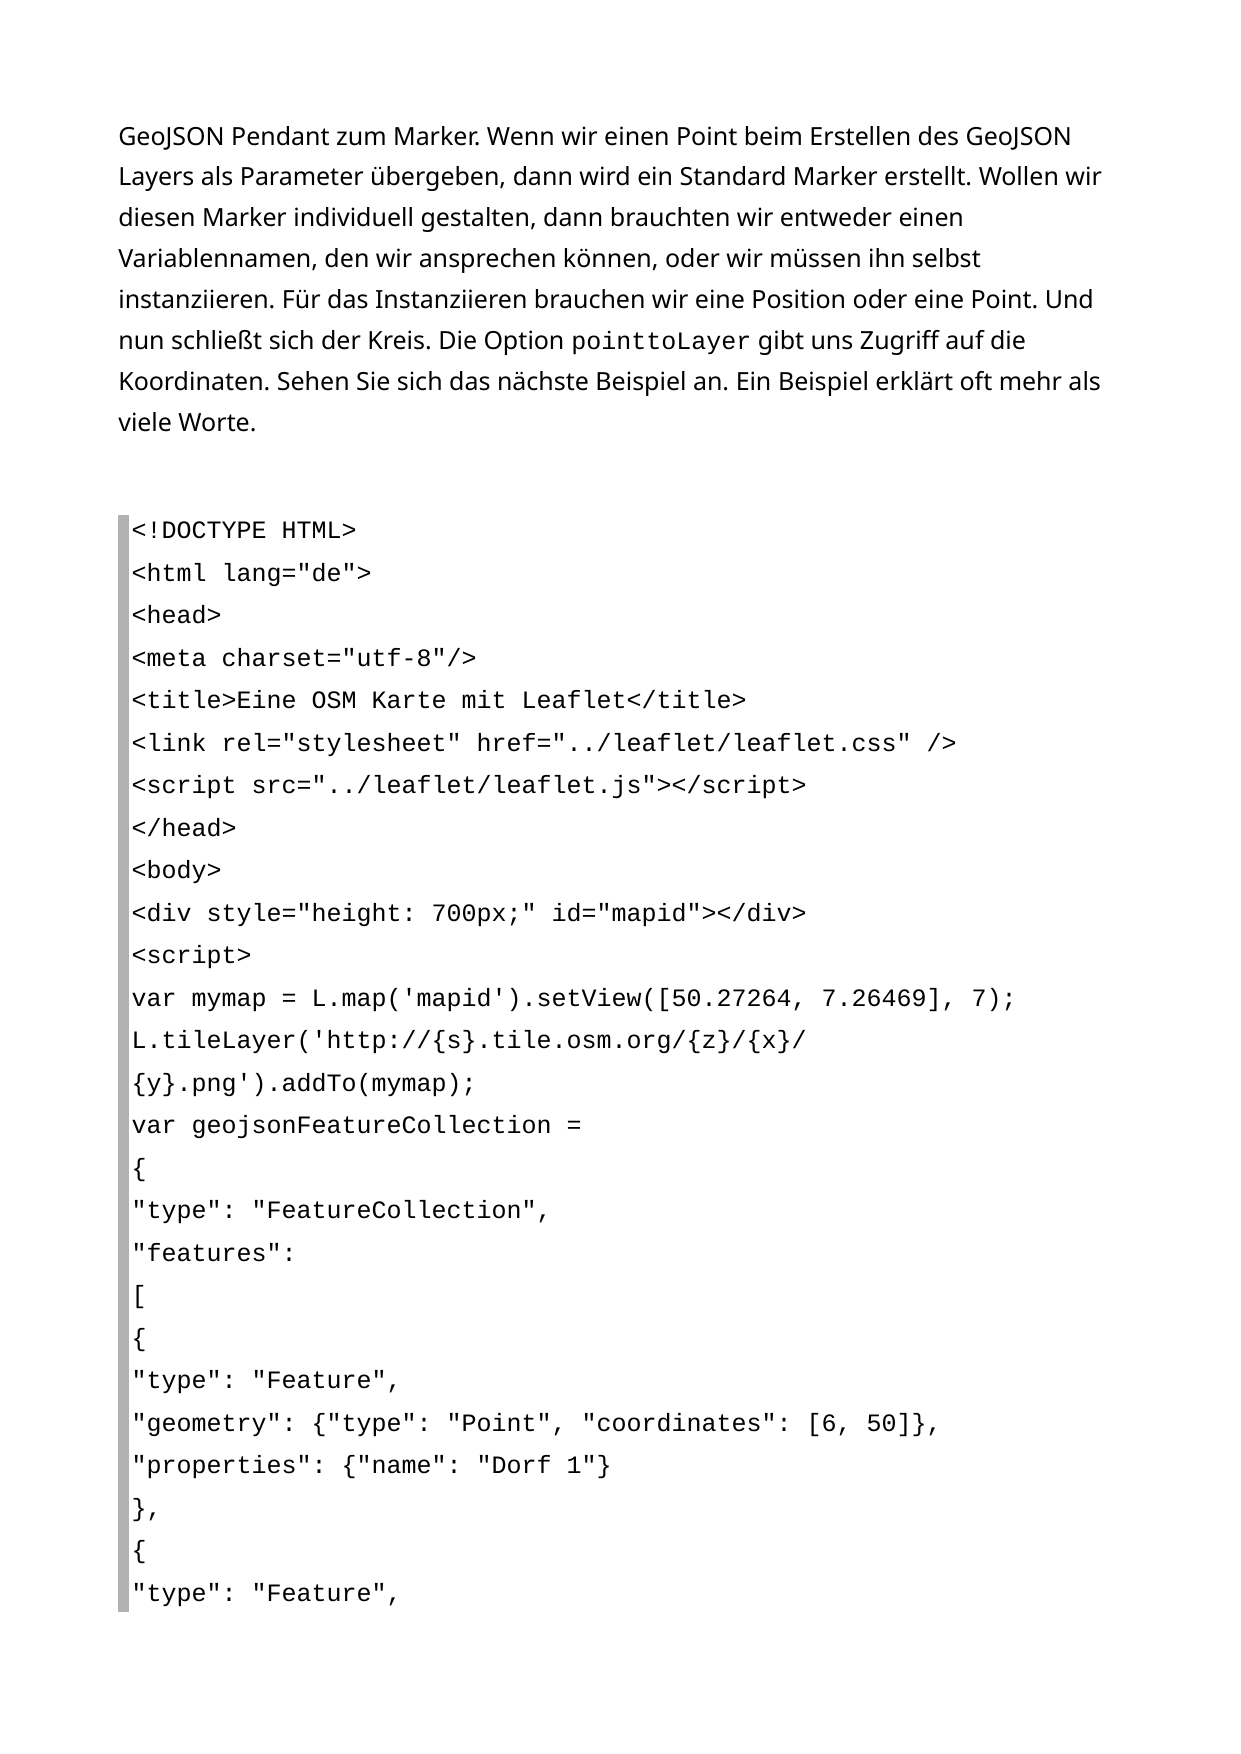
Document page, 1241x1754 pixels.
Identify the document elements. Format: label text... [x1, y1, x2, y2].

text "type": "Feature", [129, 1365, 1122, 1396]
text L.tileLayer('http://{s}.tile.osm.org/{z}/{x}/{y}.png').addTo(mymap); [129, 1025, 1122, 1099]
text [ [129, 1280, 1122, 1311]
text { [129, 1152, 1122, 1184]
text }, [129, 1492, 1122, 1524]
text "properties": {"name": "Dorf 1"} [129, 1450, 1122, 1481]
text { [129, 1322, 1122, 1354]
text GeoJSON Pendant zum Marker. Wenn wir einen Point beim Erstellen des GeoJSON Layers als Parameter übergeben, dann wird ein Standard Marker erstellt. Wollen wir diesen Marker individuell gestalten, dann brauchten wir entweder einen Variablennamen, den wir ansprechen können, oder wir müssen ihn selbst instanziieren. Für das Instanziieren brauchen wir eine Position oder eine Point. Und nun schließt sich der Kreis. Die Option pointtoLayer gibt uns Zugriff auf die Koordinaten. Sehen Sie sich das nächste Beispiel an. Ein Beispiel erklärt oft mehr als viele Worte. [118, 118, 1122, 438]
text <script src="../leaflet/leaflet.js"></script> [129, 770, 1122, 801]
text </head> [129, 812, 1122, 844]
text <div style="height: 700px;" id="mapid"></div> [129, 897, 1122, 929]
text var geojsonFeatureCollection = [129, 1110, 1122, 1141]
text <title>Eine OSM Karte mit Leaflet</title> [129, 685, 1122, 716]
text var mymap = L.map('mapid').setView([50.27264, 7.26469], 7); [129, 982, 1122, 1014]
text <html lang="de"> [129, 557, 1122, 589]
text <link rel="stylesheet" href="../leaflet/leaflet.css" /> [129, 727, 1122, 759]
text <body> [129, 855, 1122, 886]
text "geometry": {"type": "Point", "coordinates": [6, 50]}, [129, 1407, 1122, 1439]
text <head> [129, 600, 1122, 631]
text "type": "Feature", [129, 1577, 1122, 1612]
text <meta charset="utf-8"/> [129, 642, 1122, 674]
text <!DOCTYPE HTML> [129, 515, 1122, 546]
text "features": [129, 1237, 1122, 1269]
text "type": "FeatureCollection", [129, 1195, 1122, 1226]
text { [129, 1535, 1122, 1566]
text <script> [129, 940, 1122, 971]
